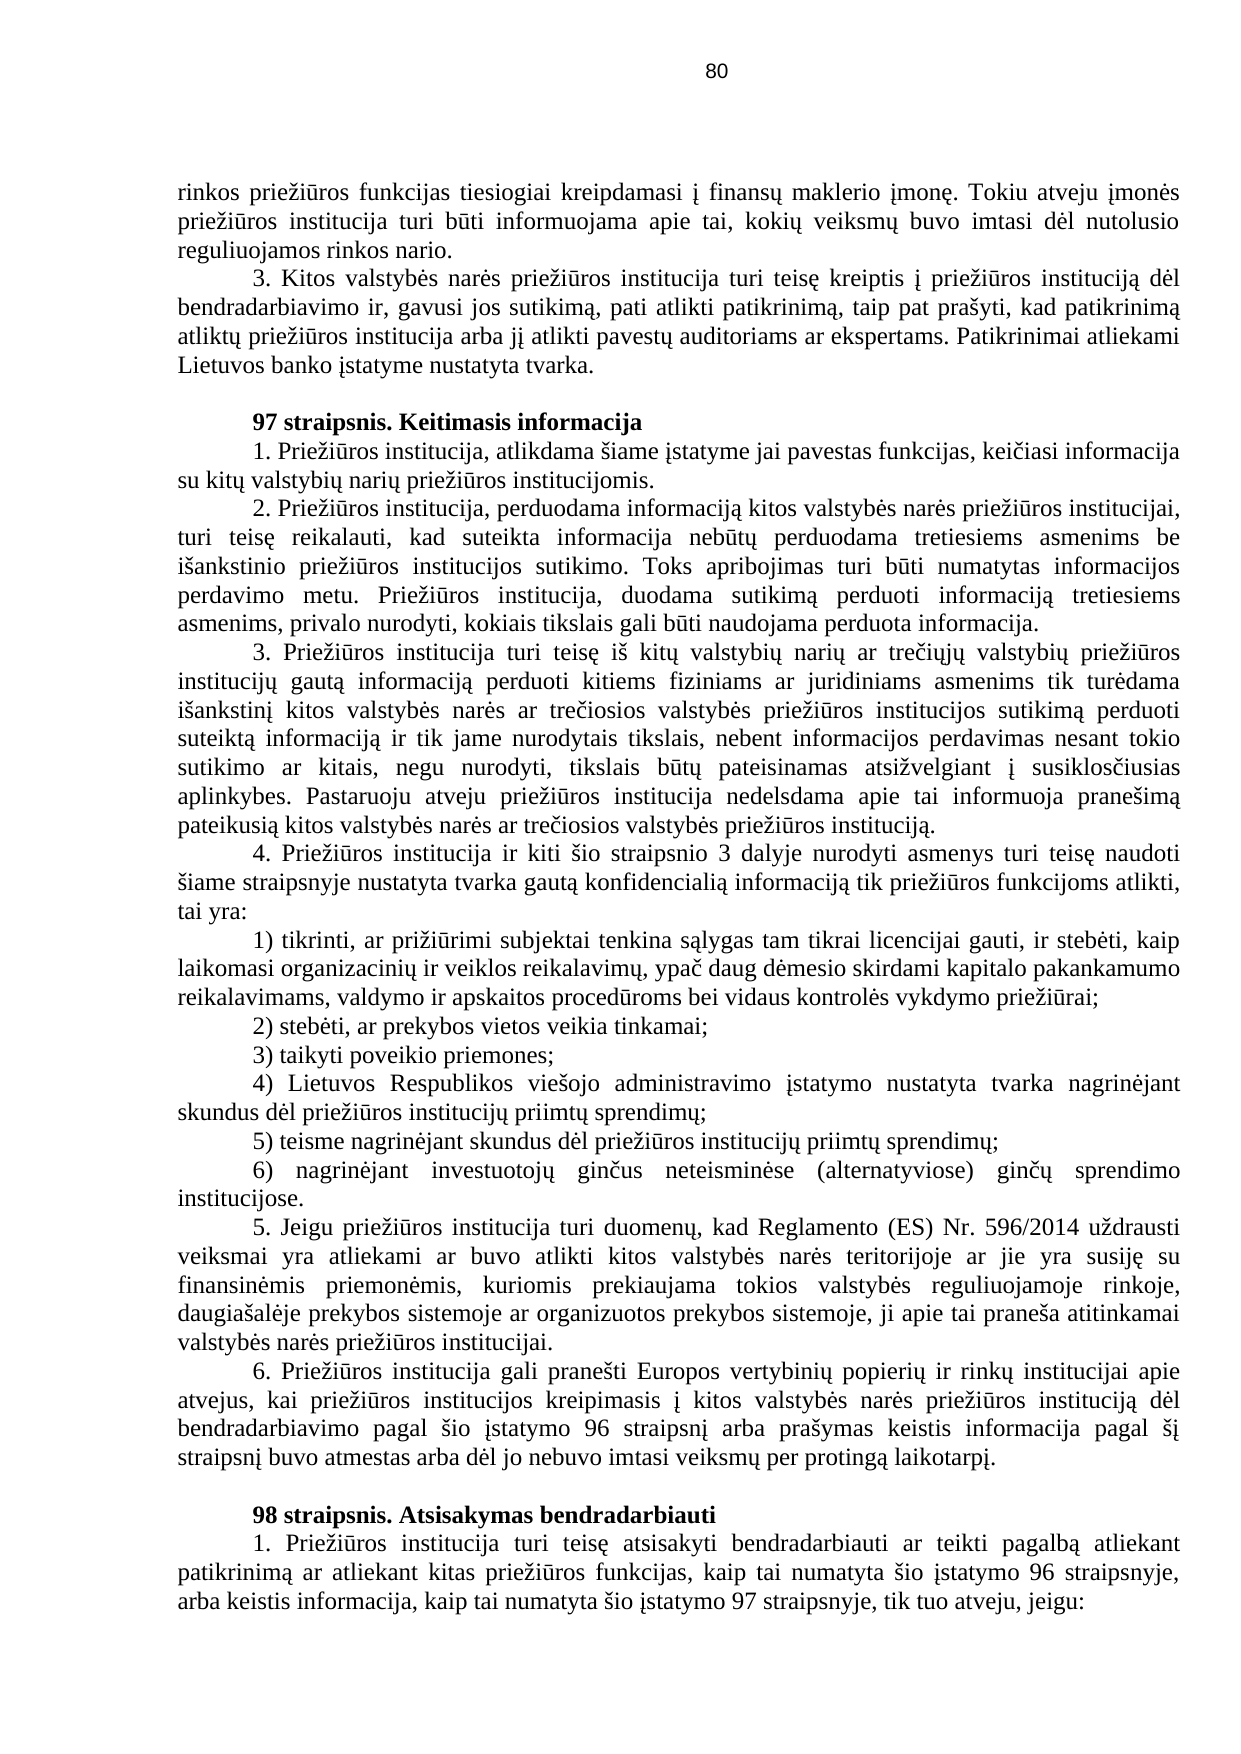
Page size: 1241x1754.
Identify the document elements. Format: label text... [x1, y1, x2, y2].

text 6) nagrinėjant investuotojų ginčus neteisminėse (alternatyviose) ginčų sprendimo institucijose. [177, 1155, 1181, 1212]
text 4) Lietuvos Respublikos viešojo administravimo įstatymo nustatyta tvarka nagrinėjant skundus dėl priežiūros institucijų priimtų sprendimų; [177, 1068, 1181, 1126]
text 3. Priežiūros institucija turi teisę iš kitų valstybių narių ar trečiųjų valstybių priežiūros institucijų gautą informaciją perduoti kitiems fiziniams ar juridiniams asmenims tik turėdama išankstinį kitos valstybės narės ar trečiosios valstybės priežiūros institucijos sutikimą perduoti suteiktą informaciją ir tik jame nurodytais tikslais, nebent informacijos perdavimas nesant tokio sutikimo ar kitais, negu nurodyti, tikslais būtų pateisinamas atsižvelgiant į susiklosčiusias aplinkybes. Pastaruoju atveju priežiūros institucija nedelsdama apie tai informuoja pranešimą pateikusią kitos valstybės narės ar trečiosios valstybės priežiūros instituciją. [177, 637, 1181, 838]
text 2. Priežiūros institucija, perduodama informaciją kitos valstybės narės priežiūros institucijai, turi teisę reikalauti, kad suteikta informacija nebūtų perduodama tretiesiems asmenims be išankstinio priežiūros institucijos sutikimo. Toks apribojimas turi būti numatytas informacijos perdavimo metu. Priežiūros institucija, duodama sutikimą perduoti informaciją tretiesiems asmenims, privalo nurodyti, kokiais tikslais gali būti naudojama perduota informacija. [177, 493, 1181, 637]
text 98 straipsnis. Atsisakymas bendradarbiauti [177, 1500, 1181, 1528]
text 5) teisme nagrinėjant skundus dėl priežiūros institucijų priimtų sprendimų; [177, 1126, 1181, 1155]
text 1) tikrinti, ar prižiūrimi subjektai tenkina sąlygas tam tikrai licencijai gauti, ir stebėti, kaip laikomasi organizacinių ir veiklos reikalavimų, ypač daug dėmesio skirdami kapitalo pakankamumo reikalavimams, valdymo ir apskaitos procedūroms bei vidaus kontrolės vykdymo priežiūrai; [177, 925, 1181, 1011]
text 1. Priežiūros institucija turi teisę atsisakyti bendradarbiauti ar teikti pagalbą atliekant patikrinimą ar atliekant kitas priežiūros funkcijas, kaip tai numatyta šio įstatymo 96 straipsnyje, arba keistis informacija, kaip tai numatyta šio įstatymo 97 straipsnyje, tik tuo atveju, jeigu: [177, 1528, 1181, 1615]
text 3. Kitos valstybės narės priežiūros institucija turi teisę kreiptis į priežiūros instituciją dėl bendradarbiavimo ir, gavusi jos sutikimą, pati atlikti patikrinimą, taip pat prašyti, kad patikrinimą atliktų priežiūros institucija arba jį atlikti pavestų auditoriams ar ekspertams. Patikrinimai atliekami Lietuvos banko įstatyme nustatyta tvarka. [177, 263, 1181, 378]
text 6. Priežiūros institucija gali pranešti Europos vertybinių popierių ir rinkų institucijai apie atvejus, kai priežiūros institucijos kreipimasis į kitos valstybės narės priežiūros instituciją dėl bendradarbiavimo pagal šio įstatymo 96 straipsnį arba prašymas keistis informacija pagal šį straipsnį buvo atmestas arba dėl jo nebuvo imtasi veiksmų per protingą laikotarpį. [177, 1356, 1181, 1471]
text 97 straipsnis. Keitimasis informacija [177, 407, 1181, 436]
text rinkos priežiūros funkcijas tiesiogiai kreipdamasi į finansų maklerio įmonę. Tokiu atveju įmonės priežiūros institucija turi būti informuojama apie tai, kokių veiksmų buvo imtasi dėl nutolusio reguliuojamos rinkos nario. [177, 177, 1181, 263]
text 2) stebėti, ar prekybos vietos veikia tinkamai; [177, 1011, 1181, 1040]
text 1. Priežiūros institucija, atlikdama šiame įstatyme jai pavestas funkcijas, keičiasi informacija su kitų valstybių narių priežiūros institucijomis. [177, 436, 1181, 493]
text 4. Priežiūros institucija ir kiti šio straipsnio 3 dalyje nurodyti asmenys turi teisę naudoti šiame straipsnyje nustatyta tvarka gautą konfidencialią informaciją tik priežiūros funkcijoms atlikti, tai yra: [177, 838, 1181, 925]
text 5. Jeigu priežiūros institucija turi duomenų, kad Reglamento (ES) Nr. 596/2014 uždrausti veiksmai yra atliekami ar buvo atlikti kitos valstybės narės teritorijoje ar jie yra susiję su finansinėmis priemonėmis, kuriomis prekiaujama tokios valstybės reguliuojamoje rinkoje, daugiašalėje prekybos sistemoje ar organizuotos prekybos sistemoje, ji apie tai praneša atitinkamai valstybės narės priežiūros institucijai. [177, 1212, 1181, 1356]
text 3) taikyti poveikio priemones; [177, 1040, 1181, 1068]
